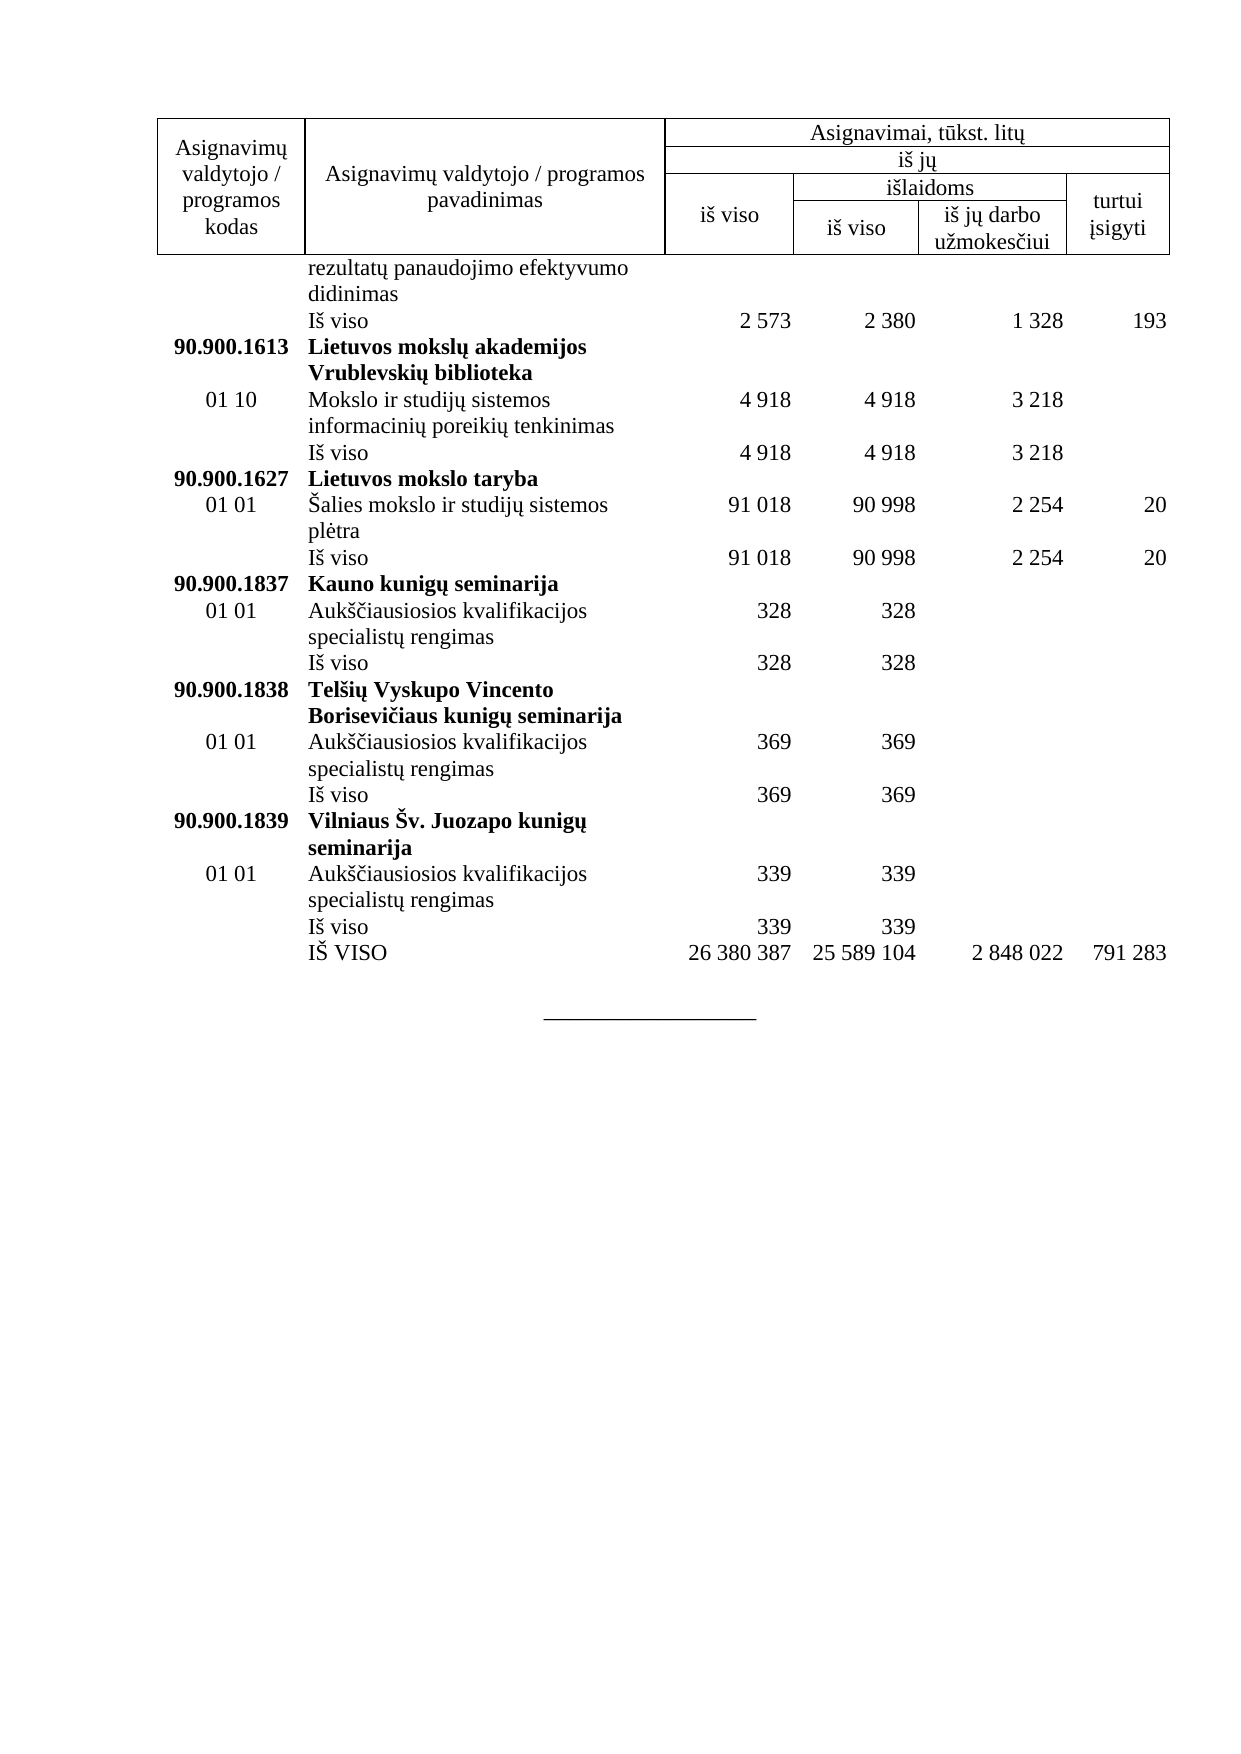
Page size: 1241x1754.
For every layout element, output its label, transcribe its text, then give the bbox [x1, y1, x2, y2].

table_cell 369 [794, 781, 918, 807]
table_cell [1066, 597, 1169, 649]
table_cell [1066, 570, 1169, 597]
table_cell 01 01 [158, 860, 305, 913]
table_cell [794, 465, 918, 491]
table_cell Iš viso [305, 649, 665, 676]
table_cell [794, 333, 918, 386]
table_cell [665, 255, 794, 307]
table_cell [1066, 386, 1169, 438]
table_cell Kauno kunigų seminarija [305, 570, 665, 597]
table_cell Iš viso [305, 913, 665, 939]
table_cell turtui įsigyti [1067, 174, 1169, 254]
table_cell [158, 255, 305, 307]
table_cell Šalies mokslo ir studijų sistemos plėtra [305, 491, 665, 544]
table_cell 2 254 [919, 491, 1066, 544]
table_cell [794, 808, 918, 860]
table_cell [1066, 860, 1169, 913]
table_cell 328 [794, 649, 918, 676]
table_cell 791 283 [1066, 939, 1169, 966]
table_cell iš viso [794, 201, 918, 254]
table_cell [1066, 913, 1169, 939]
table_cell [794, 570, 918, 597]
table_cell 90.900.1837 [158, 570, 305, 597]
text _________________ [148, 994, 1152, 1023]
table_cell [665, 333, 794, 386]
table_cell [1066, 781, 1169, 807]
table_cell 91 018 [665, 544, 794, 570]
table_cell Lietuvos mokslo taryba [305, 465, 665, 491]
table_header Asignavimai, tūkst. litų [666, 119, 1169, 146]
table_cell 339 [794, 860, 918, 913]
table_cell Telšių Vyskupo Vincento Borisevičiaus kunigų seminarija [305, 676, 665, 728]
table_cell [919, 597, 1066, 649]
table_cell [919, 913, 1066, 939]
table_cell [919, 808, 1066, 860]
table_cell 339 [665, 913, 794, 939]
table_cell 25 589 104 [794, 939, 918, 966]
table_cell [919, 255, 1066, 307]
table_cell 26 380 387 [665, 939, 794, 966]
table_cell 90.900.1839 [158, 808, 305, 860]
table_cell 339 [665, 860, 794, 913]
table_cell [919, 729, 1066, 781]
table_cell 90 998 [794, 491, 918, 544]
table_cell [1066, 255, 1169, 307]
table_cell 2 380 [794, 307, 918, 333]
table_cell Aukščiausiosios kvalifikacijos specialistų rengimas [305, 729, 665, 781]
table_cell [665, 676, 794, 728]
table_cell [919, 649, 1066, 676]
table_cell [919, 465, 1066, 491]
table_cell 90 998 [794, 544, 918, 570]
table_cell Mokslo ir studijų sistemos informacinių poreikių tenkinimas [305, 386, 665, 438]
table_cell [1066, 465, 1169, 491]
table_cell 4 918 [665, 439, 794, 465]
table_cell [158, 939, 305, 966]
table_cell Iš viso [305, 307, 665, 333]
table_cell 3 218 [919, 386, 1066, 438]
table_cell Iš viso [305, 439, 665, 465]
table_cell 2 254 [919, 544, 1066, 570]
table_cell 369 [665, 729, 794, 781]
table_cell iš jų darbo užmokesčiui [919, 201, 1066, 254]
table_cell 2 573 [665, 307, 794, 333]
table_cell 20 [1066, 544, 1169, 570]
table_cell Lietuvos mokslų akademijos Vrublevskių biblioteka [305, 333, 665, 386]
table_cell Aukščiausiosios kvalifikacijos specialistų rengimas [305, 860, 665, 913]
table_cell 193 [1066, 307, 1169, 333]
table_cell [1066, 808, 1169, 860]
table_cell [158, 913, 305, 939]
table_cell rezultatų panaudojimo efektyvumo didinimas [305, 255, 665, 307]
table_cell 20 [1066, 491, 1169, 544]
table_cell [919, 781, 1066, 807]
table_cell 339 [794, 913, 918, 939]
table_cell 01 01 [158, 491, 305, 544]
table_cell [919, 570, 1066, 597]
table_cell 4 918 [665, 386, 794, 438]
table_cell 90.900.1838 [158, 676, 305, 728]
table_cell 328 [665, 597, 794, 649]
table_cell 01 10 [158, 386, 305, 438]
table_cell [1066, 333, 1169, 386]
table_cell Iš viso [305, 781, 665, 807]
table_header Asignavimų valdytojo / programos pavadinimas [306, 119, 664, 254]
table_cell [794, 255, 918, 307]
table_cell [1066, 439, 1169, 465]
table_cell [1066, 729, 1169, 781]
table_cell 2 848 022 [919, 939, 1066, 966]
table_cell išlaidoms [794, 174, 1066, 200]
table_cell Vilniaus Šv. Juozapo kunigų seminarija [305, 808, 665, 860]
table_cell [158, 781, 305, 807]
table_cell 328 [665, 649, 794, 676]
table_cell [665, 570, 794, 597]
table_cell [158, 439, 305, 465]
table_cell [158, 544, 305, 570]
table_cell Iš viso [305, 544, 665, 570]
table_cell [665, 465, 794, 491]
table_cell [1066, 676, 1169, 728]
table_cell 3 218 [919, 439, 1066, 465]
table_cell [158, 649, 305, 676]
table_cell 01 01 [158, 729, 305, 781]
table_cell 91 018 [665, 491, 794, 544]
table_cell 328 [794, 597, 918, 649]
table_cell 1 328 [919, 307, 1066, 333]
table_cell [1066, 649, 1169, 676]
table_cell 01 01 [158, 597, 305, 649]
table_cell Aukščiausiosios kvalifikacijos specialistų rengimas [305, 597, 665, 649]
table_cell 369 [665, 781, 794, 807]
table_cell 4 918 [794, 386, 918, 438]
table_cell [665, 808, 794, 860]
table_header Asignavimų valdytojo / programos kodas [158, 119, 304, 254]
table_cell 90.900.1613 [158, 333, 305, 386]
table_cell iš viso [666, 174, 793, 254]
table_cell [919, 860, 1066, 913]
table_cell 90.900.1627 [158, 465, 305, 491]
table_cell [794, 676, 918, 728]
table_cell [919, 676, 1066, 728]
table_cell [158, 307, 305, 333]
table_cell [919, 333, 1066, 386]
table_cell 369 [794, 729, 918, 781]
table_cell 4 918 [794, 439, 918, 465]
table_cell IŠ VISO [305, 939, 665, 966]
table_cell iš jų [666, 147, 1169, 173]
